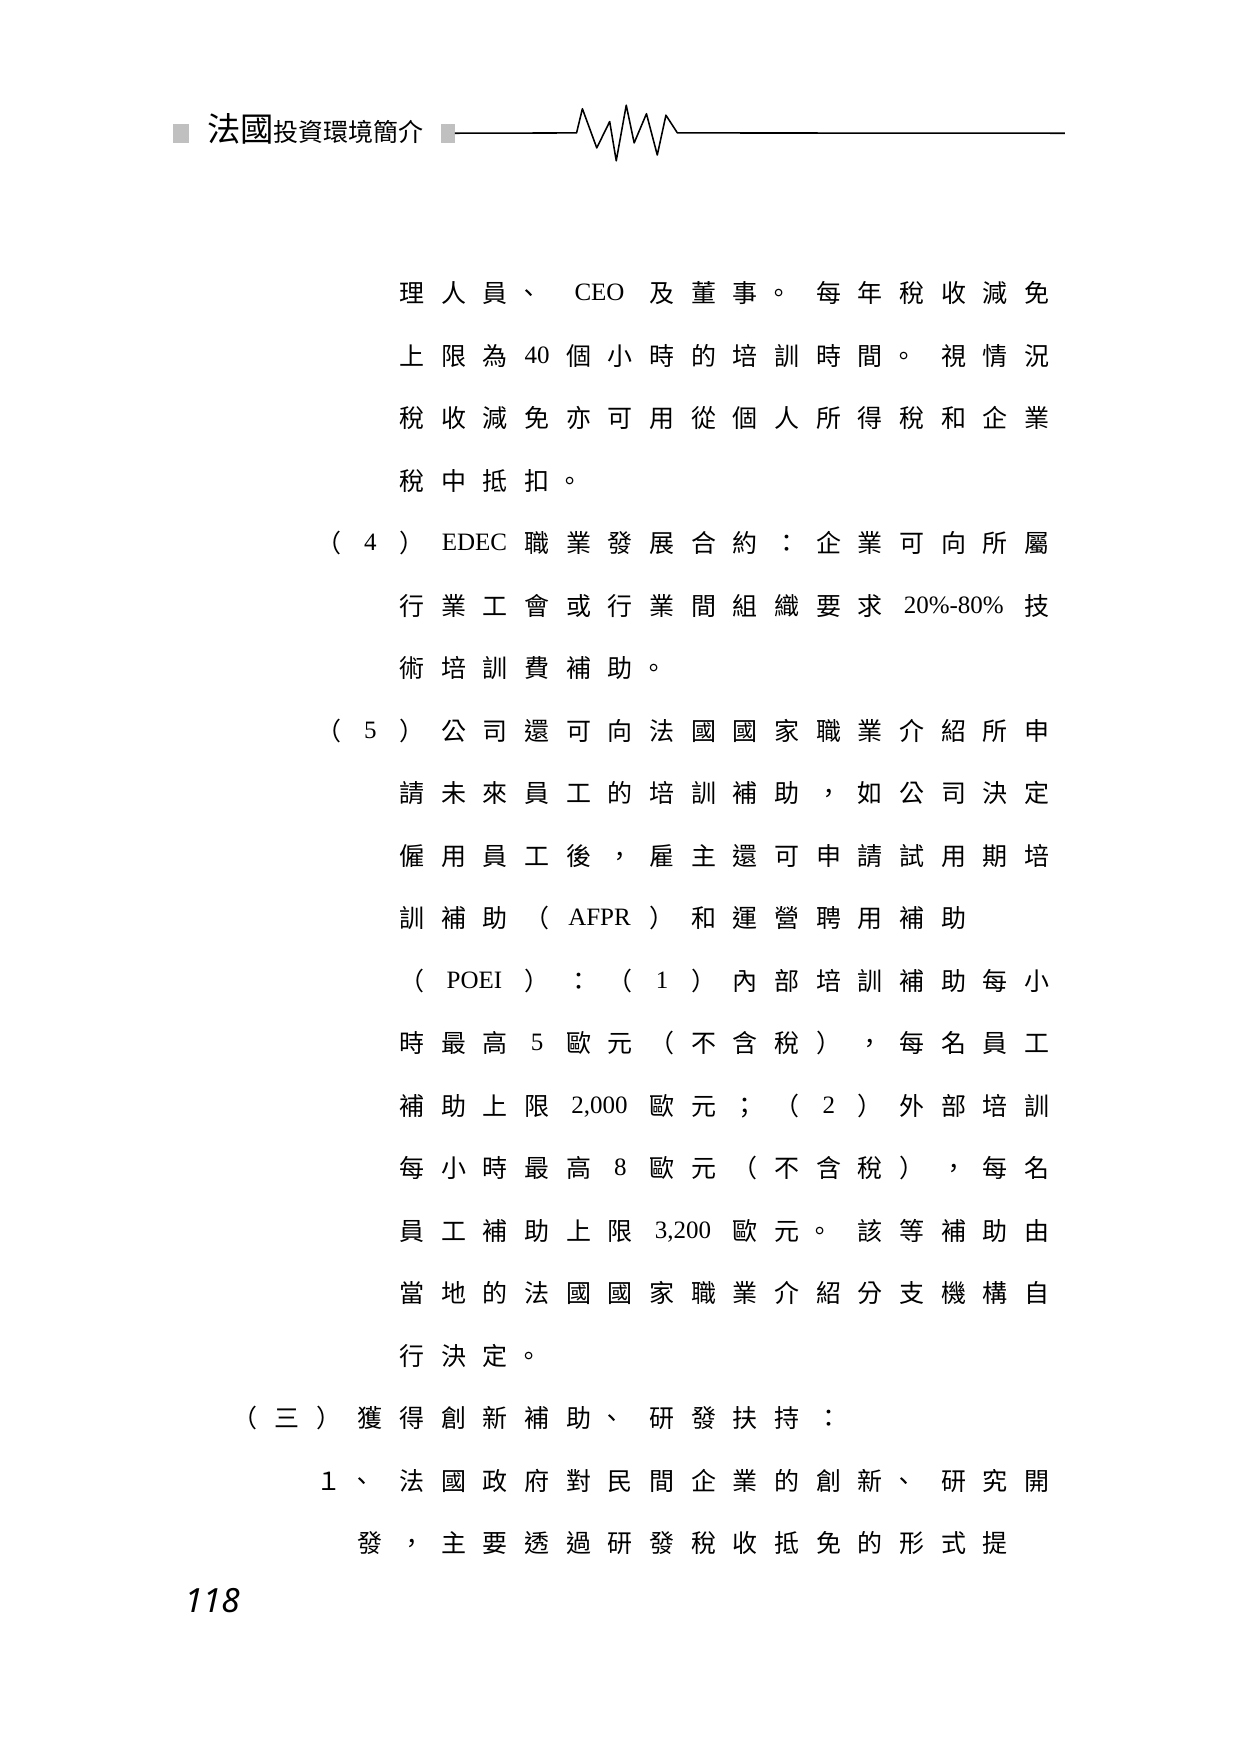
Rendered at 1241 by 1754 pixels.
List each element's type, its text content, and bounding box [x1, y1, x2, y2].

text （5）公司還可向法國國家職業介紹所申請未來員工的培訓補助，如公司決定僱用員工後，雇主還可申請試用期培訓補助（AFPR）和運營聘用補助（POEI）：（1）內部培訓補助每小時最高5歐元（不含稅），每名員工補助上限2,000歐元；（2）外部培訓每小時最高8歐元（不含稅），每名員工補助上限3,200歐元。該等補助由當地的法國國家職業介紹分支機構自行決定。 [306, 688, 1058, 1375]
text １、法國政府對民間企業的創新、研究開發，主要透過研發稅收抵免的形式提 [281, 1438, 1058, 1563]
text （4）EDEC職業發展合約：企業可向所屬行業工會或行業間組織要求20%-80%技術培訓費補助。 [306, 500, 1058, 688]
text （三）獲得創新補助、研發扶持： [207, 1375, 1058, 1438]
text 理人員、CEO及董事。每年稅收減免上限為40個小時的培訓時間。視情況稅收減免亦可用從個人所得稅和企業稅中抵扣。 [306, 250, 1058, 500]
